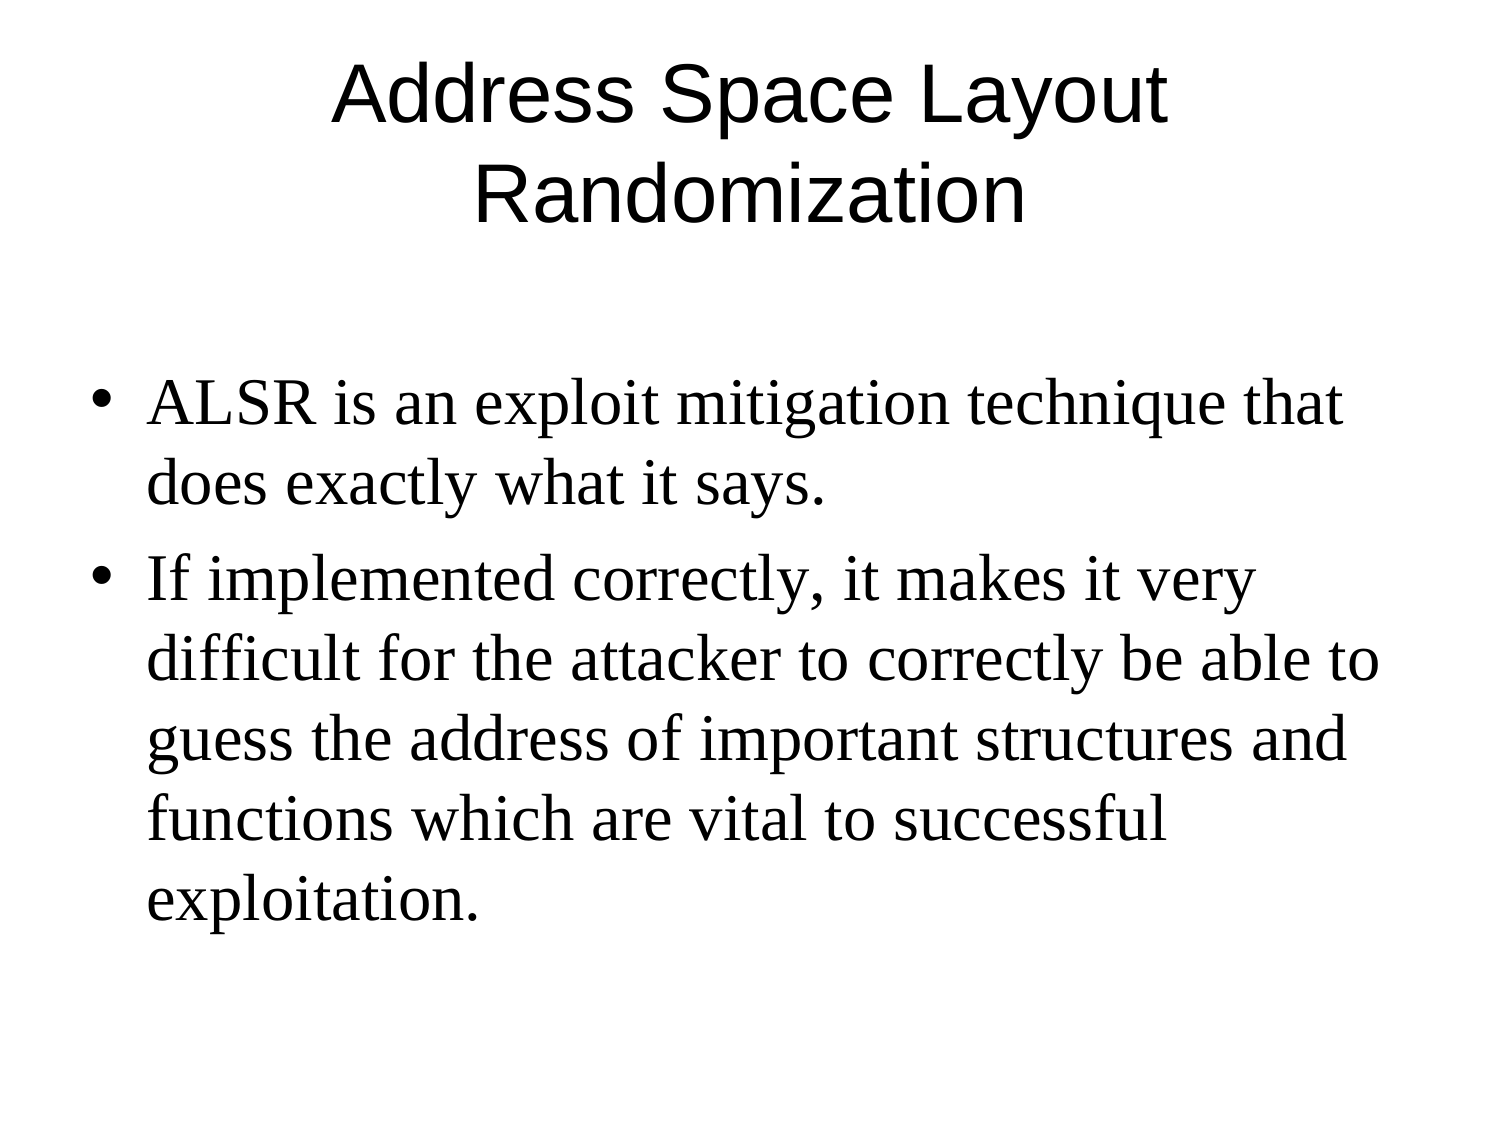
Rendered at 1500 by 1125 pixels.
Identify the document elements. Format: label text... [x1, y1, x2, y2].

title Address Space Layout Randomization [75, 31, 1426, 247]
list ALSR is an exploit mitigation technique that does exactly what it says. If implemented correctly, it makes it very difficult for the attacker to correctly be able to guess the address of important structures and functions which are vital to successful exploitation. [75, 350, 1426, 1076]
